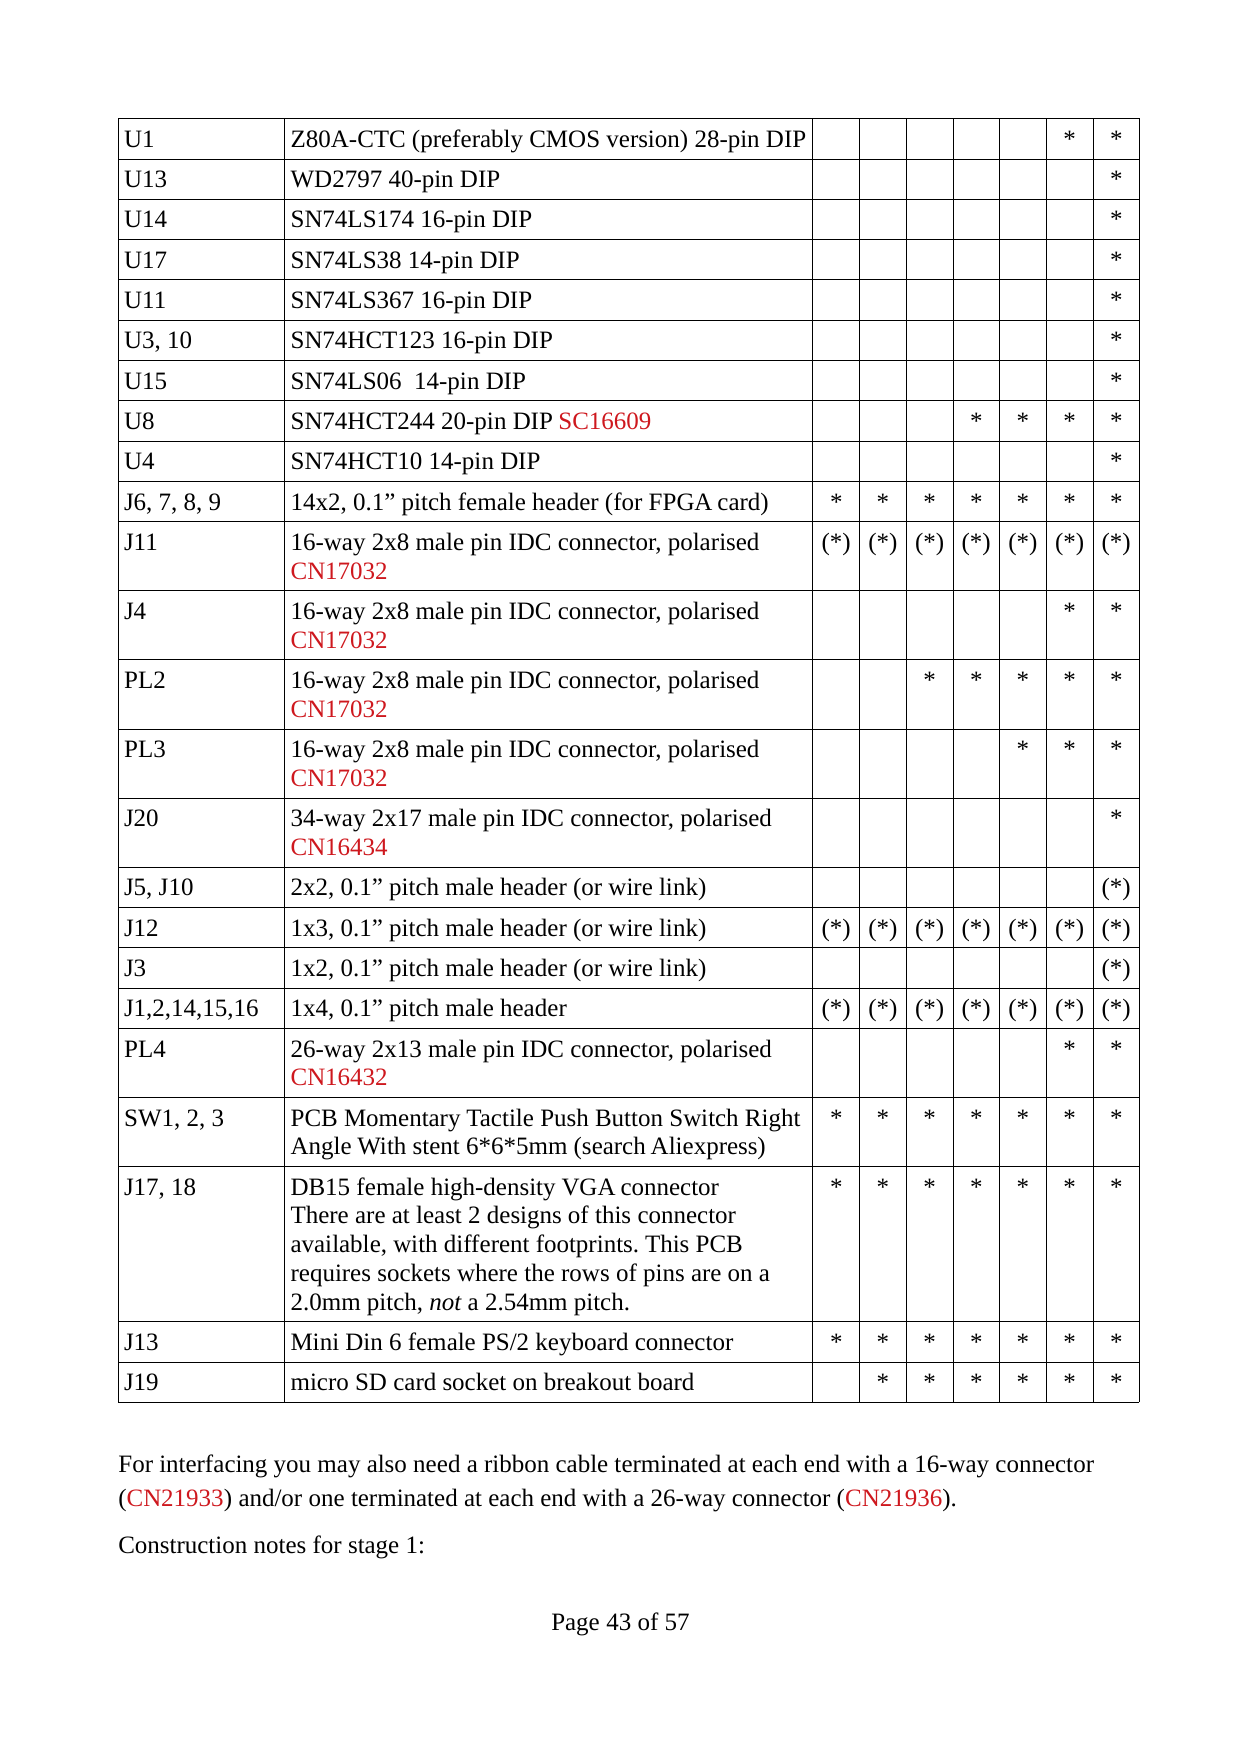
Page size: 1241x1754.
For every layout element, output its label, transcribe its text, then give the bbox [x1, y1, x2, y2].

table_cell [860, 321, 906, 360]
table_cell [954, 200, 999, 239]
table_cell * [1094, 280, 1139, 320]
table_cell * [954, 660, 999, 728]
table_cell Z80A-CTC (preferably CMOS version) 28-pin DIP [285, 119, 812, 158]
table_cell [1047, 280, 1093, 320]
table_cell 34-way 2x17 male pin IDC connector, polarised CN16434 [285, 799, 812, 867]
table_cell [813, 160, 859, 199]
table_cell (*) [907, 522, 953, 590]
table_cell [1000, 868, 1046, 907]
table_cell * [1047, 1322, 1093, 1362]
table_cell * [1094, 660, 1139, 728]
table_cell * [1047, 591, 1093, 659]
table_cell micro SD card socket on breakout board [285, 1363, 812, 1402]
table_cell [954, 160, 999, 199]
table_cell [1000, 321, 1046, 360]
table_cell [860, 240, 906, 279]
table_cell [954, 730, 999, 797]
table_cell [907, 730, 953, 797]
table_cell * [860, 1167, 906, 1321]
table_cell J13 [119, 1322, 284, 1362]
table_cell * [907, 1363, 953, 1402]
table_cell [813, 119, 859, 158]
table_cell * [1000, 1363, 1046, 1402]
table_cell * [1094, 730, 1139, 797]
table_cell (*) [1094, 948, 1139, 987]
table_cell [813, 730, 859, 797]
table_cell [1000, 442, 1046, 481]
table_cell [1047, 200, 1093, 239]
table_cell [1047, 240, 1093, 279]
table_cell [907, 948, 953, 987]
table_cell [907, 591, 953, 659]
table_cell (*) [1094, 868, 1139, 907]
table_cell * [813, 482, 859, 521]
table_cell 26-way 2x13 male pin IDC connector, polarised CN16432 [285, 1029, 812, 1097]
table_cell [907, 321, 953, 360]
table_cell * [954, 1167, 999, 1321]
table_cell * [1094, 799, 1139, 867]
table_cell * [860, 482, 906, 521]
table_cell [860, 119, 906, 158]
table_cell SN74HCT244 20-pin DIP SC16609 [285, 401, 812, 441]
table_cell [1047, 948, 1093, 987]
table_cell [813, 1363, 859, 1402]
table_cell [1047, 442, 1093, 481]
table_cell * [907, 1167, 953, 1321]
table_cell * [1094, 401, 1139, 441]
table_cell (*) [954, 522, 999, 590]
table_cell [1000, 160, 1046, 199]
table_cell J4 [119, 591, 284, 659]
table_cell * [1000, 1098, 1046, 1166]
table_cell 14x2, 0.1” pitch female header (for FPGA card) [285, 482, 812, 521]
table_cell * [1094, 240, 1139, 279]
table_cell 1x4, 0.1” pitch male header [285, 989, 812, 1028]
table_cell [813, 948, 859, 987]
table_cell * [1047, 1363, 1093, 1402]
table_cell * [1000, 1322, 1046, 1362]
table_cell [1000, 799, 1046, 867]
table_cell [860, 799, 906, 867]
table_cell * [1047, 1029, 1093, 1097]
table_cell (*) [1094, 522, 1139, 590]
table_cell [813, 361, 859, 400]
table_cell * [1094, 1029, 1139, 1097]
table_cell * [813, 1098, 859, 1166]
table_cell [1000, 240, 1046, 279]
table_cell (*) [1047, 522, 1093, 590]
table_cell [907, 200, 953, 239]
table_cell [1047, 868, 1093, 907]
table_cell PL4 [119, 1029, 284, 1097]
table_cell [907, 1029, 953, 1097]
table_cell * [954, 482, 999, 521]
table_cell [813, 240, 859, 279]
table_cell SN74LS174 16-pin DIP [285, 200, 812, 239]
table_cell * [954, 1098, 999, 1166]
table_cell * [1047, 730, 1093, 797]
table_cell [1000, 591, 1046, 659]
table_cell [954, 280, 999, 320]
table_cell [1000, 948, 1046, 987]
table_cell U1 [119, 119, 284, 158]
table_cell J17, 18 [119, 1167, 284, 1321]
table_cell (*) [907, 989, 953, 1028]
table_cell * [1000, 730, 1046, 797]
table_cell (*) [1047, 908, 1093, 947]
table_cell J19 [119, 1363, 284, 1402]
table_cell [813, 868, 859, 907]
table_cell [813, 1029, 859, 1097]
table_cell [954, 442, 999, 481]
table_cell [954, 591, 999, 659]
table_cell 1x3, 0.1” pitch male header (or wire link) [285, 908, 812, 947]
table_cell [954, 321, 999, 360]
table_cell [813, 321, 859, 360]
table_cell [1000, 200, 1046, 239]
table_cell * [1000, 660, 1046, 728]
table_cell * [813, 1167, 859, 1321]
table_cell [1000, 1029, 1046, 1097]
table_cell [860, 361, 906, 400]
table_cell [860, 730, 906, 797]
table_cell * [1094, 321, 1139, 360]
table_cell J11 [119, 522, 284, 590]
table_cell * [1094, 1363, 1139, 1402]
table_cell PL3 [119, 730, 284, 797]
table_cell U14 [119, 200, 284, 239]
table_cell SN74LS06 14-pin DIP [285, 361, 812, 400]
table_cell 16-way 2x8 male pin IDC connector, polarised CN17032 [285, 522, 812, 590]
table_cell * [1094, 119, 1139, 158]
table_cell SN74LS38 14-pin DIP [285, 240, 812, 279]
table_cell [860, 660, 906, 728]
table_cell [860, 280, 906, 320]
table_cell [1000, 280, 1046, 320]
table_cell [1047, 321, 1093, 360]
table_cell WD2797 40-pin DIP [285, 160, 812, 199]
text For interfacing you may also need a ribbon cable terminated at each end with a 16-way connector (CN21933) and/or one terminated at each end with a 26-way connector (CN21936). [118, 1449, 1122, 1511]
table_cell * [1047, 1098, 1093, 1166]
table_cell 16-way 2x8 male pin IDC connector, polarised CN17032 [285, 730, 812, 797]
table_cell Mini Din 6 female PS/2 keyboard connector [285, 1322, 812, 1362]
table_cell (*) [954, 989, 999, 1028]
table_cell * [954, 401, 999, 441]
table_cell J6, 7, 8, 9 [119, 482, 284, 521]
table_cell (*) [813, 989, 859, 1028]
table_cell J20 [119, 799, 284, 867]
table_cell U8 [119, 401, 284, 441]
table_cell SN74HCT10 14-pin DIP [285, 442, 812, 481]
table_cell [907, 799, 953, 867]
table_cell * [1000, 1167, 1046, 1321]
table_cell 16-way 2x8 male pin IDC connector, polarised CN17032 [285, 591, 812, 659]
table_cell [813, 660, 859, 728]
table_cell (*) [813, 522, 859, 590]
table_cell * [1047, 119, 1093, 158]
table_cell [954, 1029, 999, 1097]
table_cell [907, 240, 953, 279]
table_cell PCB Momentary Tactile Push Button Switch Right Angle With stent 6*6*5mm (search Aliexpress) [285, 1098, 812, 1166]
table_cell J12 [119, 908, 284, 947]
table_cell * [1094, 160, 1139, 199]
table_cell (*) [1000, 989, 1046, 1028]
table_cell * [1094, 442, 1139, 481]
table_cell U4 [119, 442, 284, 481]
table_cell [813, 442, 859, 481]
table_cell * [1094, 1322, 1139, 1362]
table_cell [954, 119, 999, 158]
table_cell * [1000, 401, 1046, 441]
table_cell [907, 361, 953, 400]
table_cell [1047, 160, 1093, 199]
table_cell U17 [119, 240, 284, 279]
table_cell (*) [1000, 908, 1046, 947]
table_cell [860, 948, 906, 987]
table_cell [1047, 361, 1093, 400]
table_cell [860, 1029, 906, 1097]
text Construction notes for stage 1: [118, 1530, 1122, 1559]
table_cell (*) [860, 908, 906, 947]
table_cell PL2 [119, 660, 284, 728]
table_cell * [954, 1322, 999, 1362]
table_cell (*) [1000, 522, 1046, 590]
table_cell [860, 442, 906, 481]
table_cell U15 [119, 361, 284, 400]
table_cell [907, 401, 953, 441]
table_cell [860, 401, 906, 441]
table_cell (*) [1047, 989, 1093, 1028]
table_cell U13 [119, 160, 284, 199]
table_cell * [1047, 401, 1093, 441]
table_cell [1000, 119, 1046, 158]
table_cell [954, 948, 999, 987]
table_cell [813, 799, 859, 867]
table_cell (*) [907, 908, 953, 947]
table_cell * [907, 660, 953, 728]
table_cell [954, 240, 999, 279]
table_cell (*) [954, 908, 999, 947]
table_cell 2x2, 0.1” pitch male header (or wire link) [285, 868, 812, 907]
table_cell SN74HCT123 16-pin DIP [285, 321, 812, 360]
table_cell J1,2,14,15,16 [119, 989, 284, 1028]
table_cell SW1, 2, 3 [119, 1098, 284, 1166]
table_cell (*) [1094, 989, 1139, 1028]
table_cell [954, 868, 999, 907]
table_cell * [860, 1363, 906, 1402]
table_cell * [1094, 591, 1139, 659]
table_cell (*) [860, 522, 906, 590]
table_cell * [1094, 482, 1139, 521]
table_cell * [907, 1322, 953, 1362]
table_cell * [1047, 660, 1093, 728]
table_cell [907, 442, 953, 481]
table_cell * [813, 1322, 859, 1362]
table_cell J5, J10 [119, 868, 284, 907]
table_cell * [907, 482, 953, 521]
table_cell [813, 200, 859, 239]
table_cell * [860, 1322, 906, 1362]
table_cell [907, 119, 953, 158]
table_cell * [860, 1098, 906, 1166]
table_cell [860, 160, 906, 199]
table_cell (*) [813, 908, 859, 947]
table_cell [1000, 361, 1046, 400]
table_cell [860, 591, 906, 659]
table_cell [907, 868, 953, 907]
table_cell * [954, 1363, 999, 1402]
table_cell (*) [860, 989, 906, 1028]
table_cell [813, 591, 859, 659]
table_cell [1047, 799, 1093, 867]
table_cell * [1094, 1098, 1139, 1166]
table_cell * [1094, 361, 1139, 400]
table_cell * [1000, 482, 1046, 521]
table_cell 1x2, 0.1” pitch male header (or wire link) [285, 948, 812, 987]
table_cell * [1094, 1167, 1139, 1321]
table_cell * [1047, 482, 1093, 521]
table_cell * [1047, 1167, 1093, 1321]
table_cell J3 [119, 948, 284, 987]
table_cell [813, 401, 859, 441]
table_cell U11 [119, 280, 284, 320]
table_cell DB15 female high-density VGA connector There are at least 2 designs of this connector available, with different footprints. This PCB requires sockets where the rows of pins are on a 2.0mm pitch, not a 2.54mm pitch. [285, 1167, 812, 1321]
table_cell (*) [1094, 908, 1139, 947]
table_cell [860, 868, 906, 907]
table_cell SN74LS367 16-pin DIP [285, 280, 812, 320]
table_cell * [1094, 200, 1139, 239]
table_cell U3, 10 [119, 321, 284, 360]
table_cell [907, 280, 953, 320]
table_cell [813, 280, 859, 320]
table_cell * [907, 1098, 953, 1166]
table_cell 16-way 2x8 male pin IDC connector, polarised CN17032 [285, 660, 812, 728]
table_cell [907, 160, 953, 199]
table_cell [860, 200, 906, 239]
table_cell [954, 799, 999, 867]
table_cell [954, 361, 999, 400]
